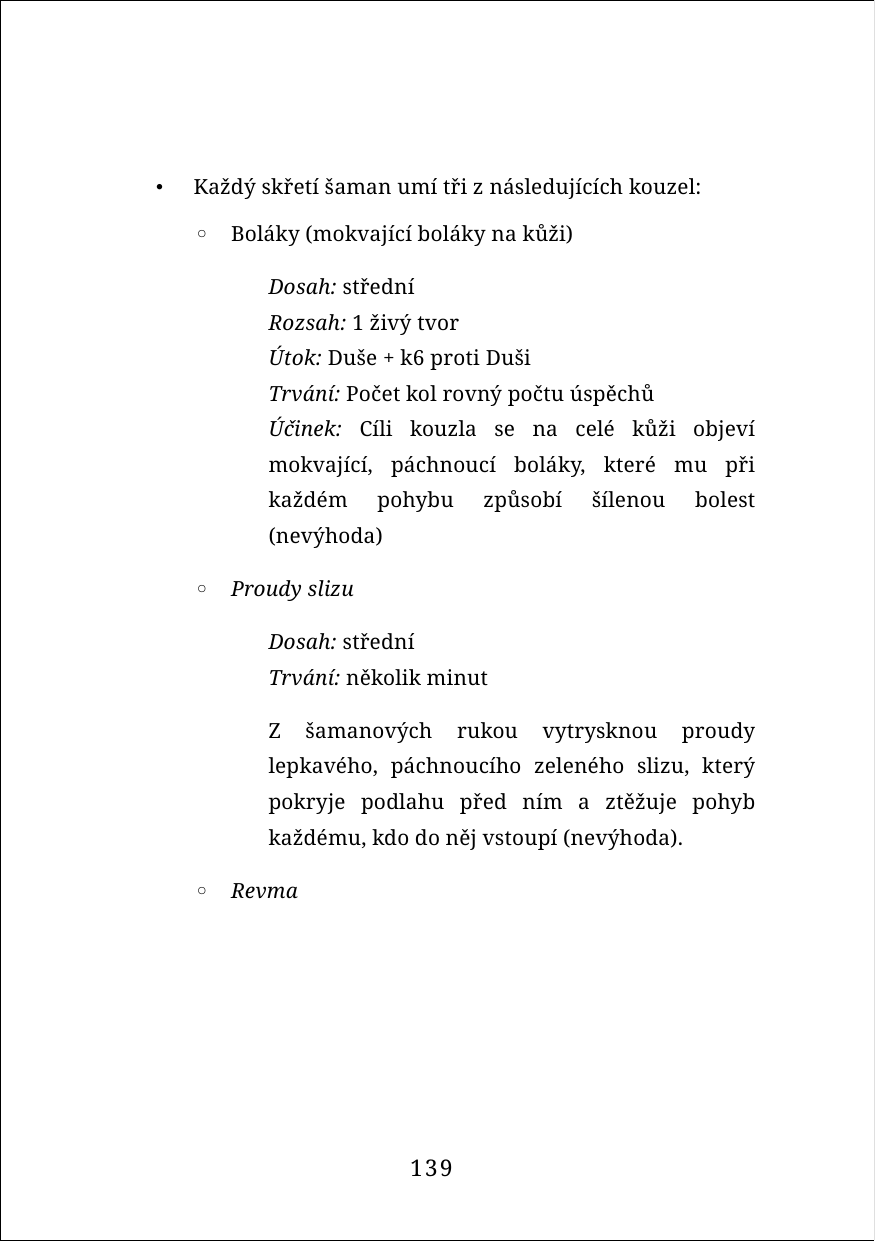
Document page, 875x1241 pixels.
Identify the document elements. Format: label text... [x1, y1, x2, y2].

list Dosah: střední Rozsah: 1 živý tvor Útok: Duše + k6 proti Duši Trvání: Počet kol rovný počtu úspěchů Účinek: Cíli kouzla se na celé kůži objeví mokvající, páchnoucí boláky, které mu při každém pohybu způsobí šílenou bolest (nevýhoda) [231, 272, 756, 549]
list Proudy slizu [193, 574, 756, 603]
list Boláky (mokvající boláky na kůži) [193, 219, 756, 247]
list Revma [193, 876, 756, 904]
list Dosah: střední Trvání: několik minut [231, 627, 756, 691]
list Každý skřetí šaman umí tři z následujících kouzel: [156, 172, 756, 200]
list Z šamanových rukou vytrysknou proudy lepkavého, páchnoucího zeleného slizu, který pokryje podlahu před ním a ztěžuje pohyb každému, kdo do něj vstoupí (nevýhoda). [231, 716, 756, 851]
